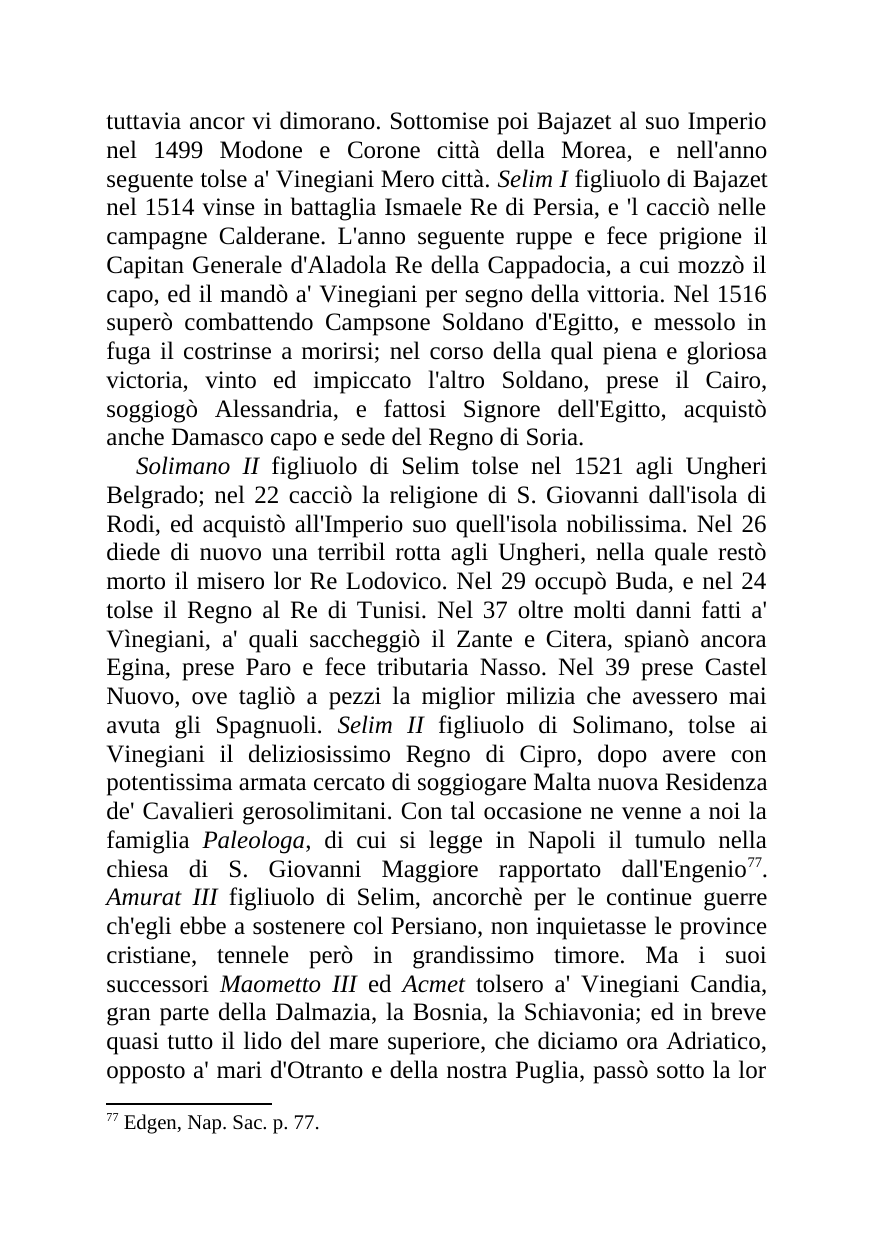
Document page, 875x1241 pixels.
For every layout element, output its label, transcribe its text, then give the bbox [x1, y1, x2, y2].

text Solimano II figliuolo di Selim tolse nel 1521 agli Ungheri Belgrado; nel 22 cacciò la religione di S. Giovanni dall'isola di Rodi, ed acquistò all'Imperio suo quell'isola nobilissima. Nel 26 diede di nuovo una terribil rotta agli Ungheri, nella quale restò morto il misero lor Re Lodovico. Nel 29 occupò Buda, e nel 24 tolse il Regno al Re di Tunisi. Nel 37 oltre molti danni fatti a' Vìnegiani, a' quali saccheggiò il Zante e Citera, spianò ancora Egina, prese Paro e fece tributaria Nasso. Nel 39 prese Castel Nuovo, ove tagliò a pezzi la miglior milizia che avessero mai avuta gli Spagnuoli. Selim II figliuolo di Solimano, tolse ai Vinegiani il deliziosissimo Regno di Cipro, dopo avere con potentissima armata cercato di soggiogare Malta nuova Residenza de' Cavalieri gerosolimitani. Con tal occasione ne venne a noi la famiglia Paleologa, di cui si legge in Napoli il tumulo nella chiesa di S. Giovanni Maggiore rapportato dall'Engenio. Amurat III figliuolo di Selim, ancorchè per le continue guerre ch'egli ebbe a sostenere col Persiano, non inquietasse le province cristiane, tennele però in grandissimo timore. Ma i suoi successori Maometto III ed Acmet tolsero a' Vinegiani Candia, gran parte della Dalmazia, la Bosnia, la Schiavonia; ed in breve quasi tutto il lido del mare superiore, che diciamo ora Adriatico, opposto a' mari d'Otranto e della nostra Puglia, passò sotto la lor [106, 451, 768, 1084]
text tuttavia ancor vi dimorano. Sottomise poi Bajazet al suo Imperio nel 1499 Modone e Corone città della Morea, e nell'anno seguente tolse a' Vinegiani Mero città. Selim I figliuolo di Bajazet nel 1514 vinse in battaglia Ismaele Re di Persia, e 'l cacciò nelle campagne Calderane. L'anno seguente ruppe e fece prigione il Capitan Generale d'Aladola Re della Cappadocia, a cui mozzò il capo, ed il mandò a' Vinegiani per segno della vittoria. Nel 1516 superò combattendo Campsone Soldano d'Egitto, e messolo in fuga il costrinse a morirsi; nel corso della qual piena e gloriosa victoria, vinto ed impiccato l'altro Soldano, prese il Cairo, soggiogò Alessandria, e fattosi Signore dell'Egitto, acquistò anche Damasco capo e sede del Regno di Soria. [106, 106, 768, 451]
text Edgen, Nap. Sac. p. 77. [106, 1110, 768, 1134]
